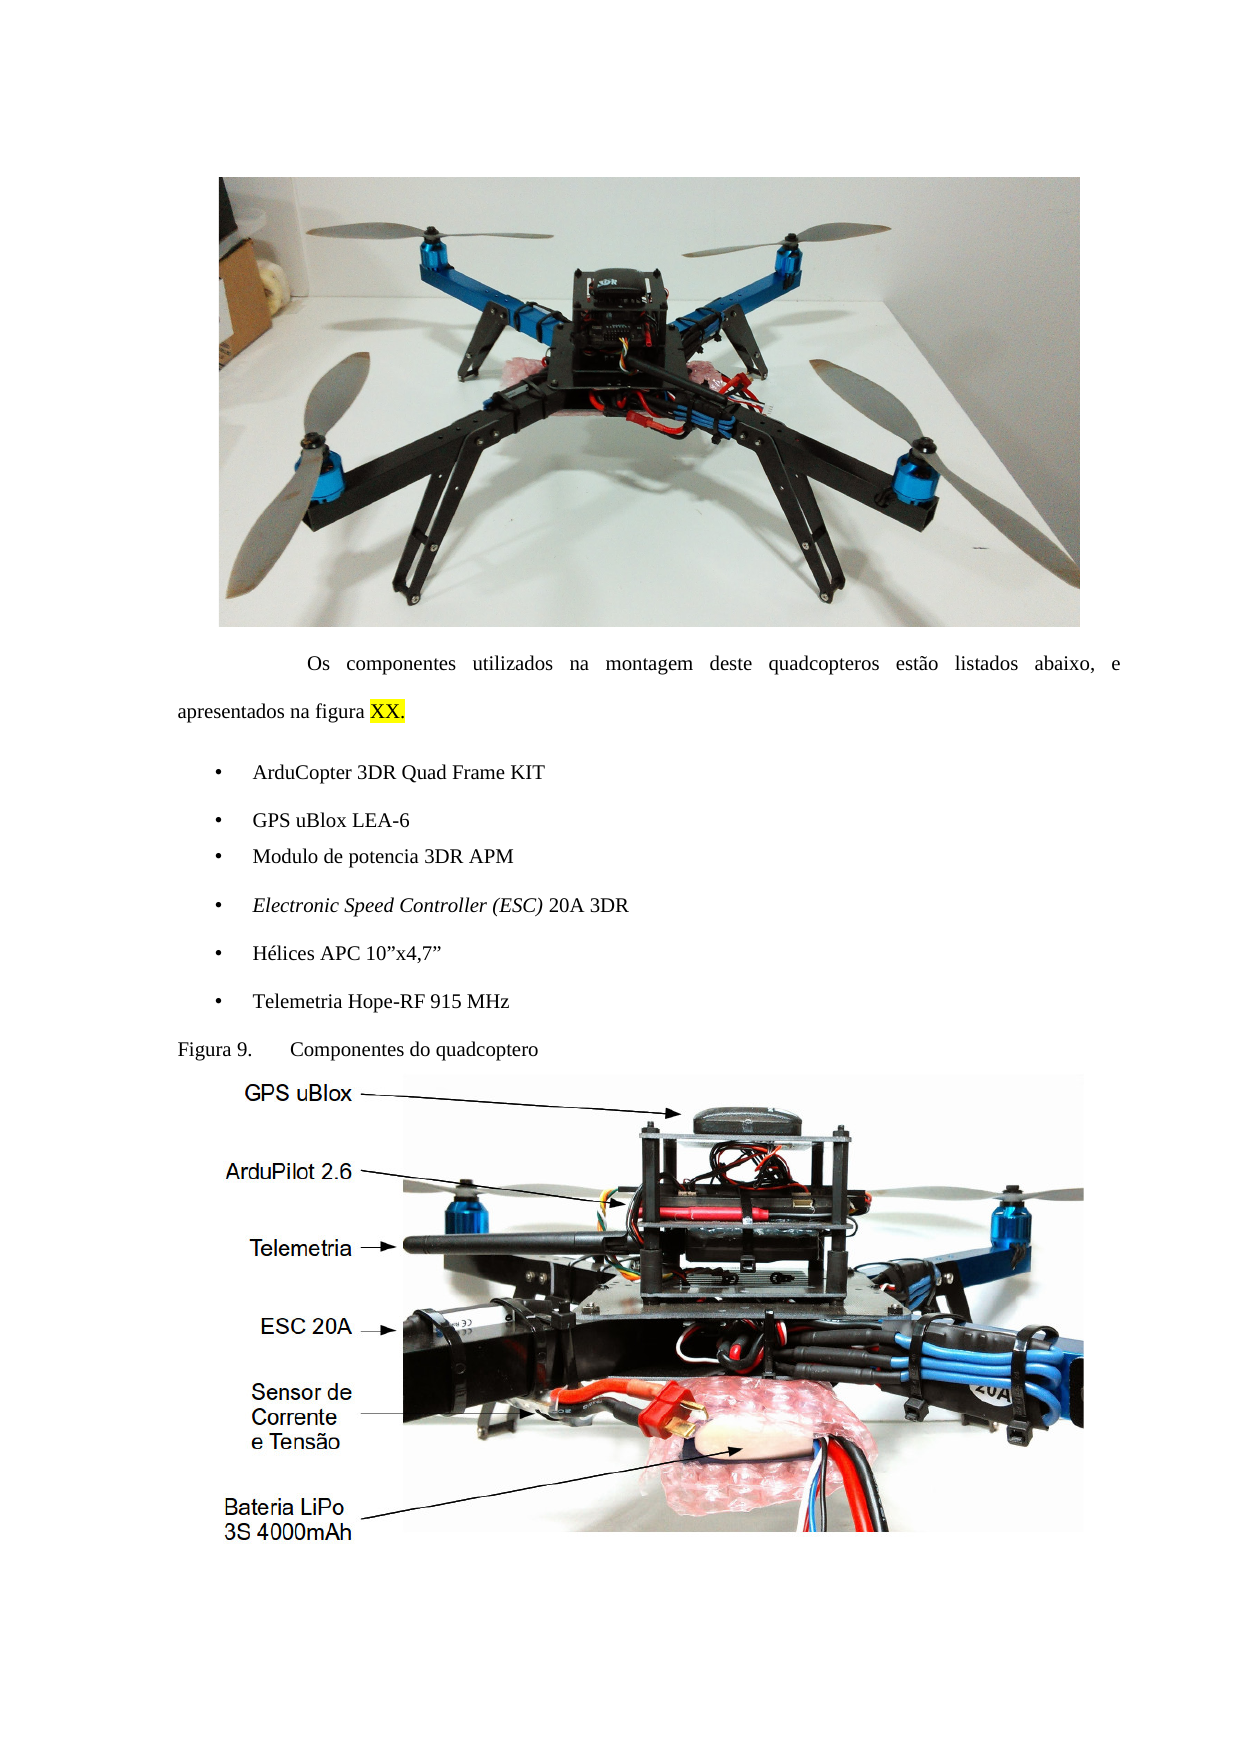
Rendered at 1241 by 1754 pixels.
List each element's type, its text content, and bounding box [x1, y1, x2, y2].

picture [218, 177, 1080, 627]
list Telemetria Hope-RF 915 MHz [215, 989, 1121, 1013]
list Hélices APC 10”x4,7” [215, 941, 1121, 965]
text Os componentes utilizados na montagem deste quadcopteros estão listados abaixo, e apresentados na figura XX. [177, 627, 1121, 723]
list GPS uBlox LEA-6 [215, 808, 1121, 832]
list Electronic Speed Controller (ESC) 20A 3DR [215, 892, 1121, 917]
list Modulo de potencia 3DR APM [215, 844, 1121, 868]
list ArduCopter 3DR Quad Frame KIT [215, 760, 1121, 784]
list Componentes do quadcoptero [177, 1037, 1121, 1061]
picture [215, 1072, 1084, 1555]
